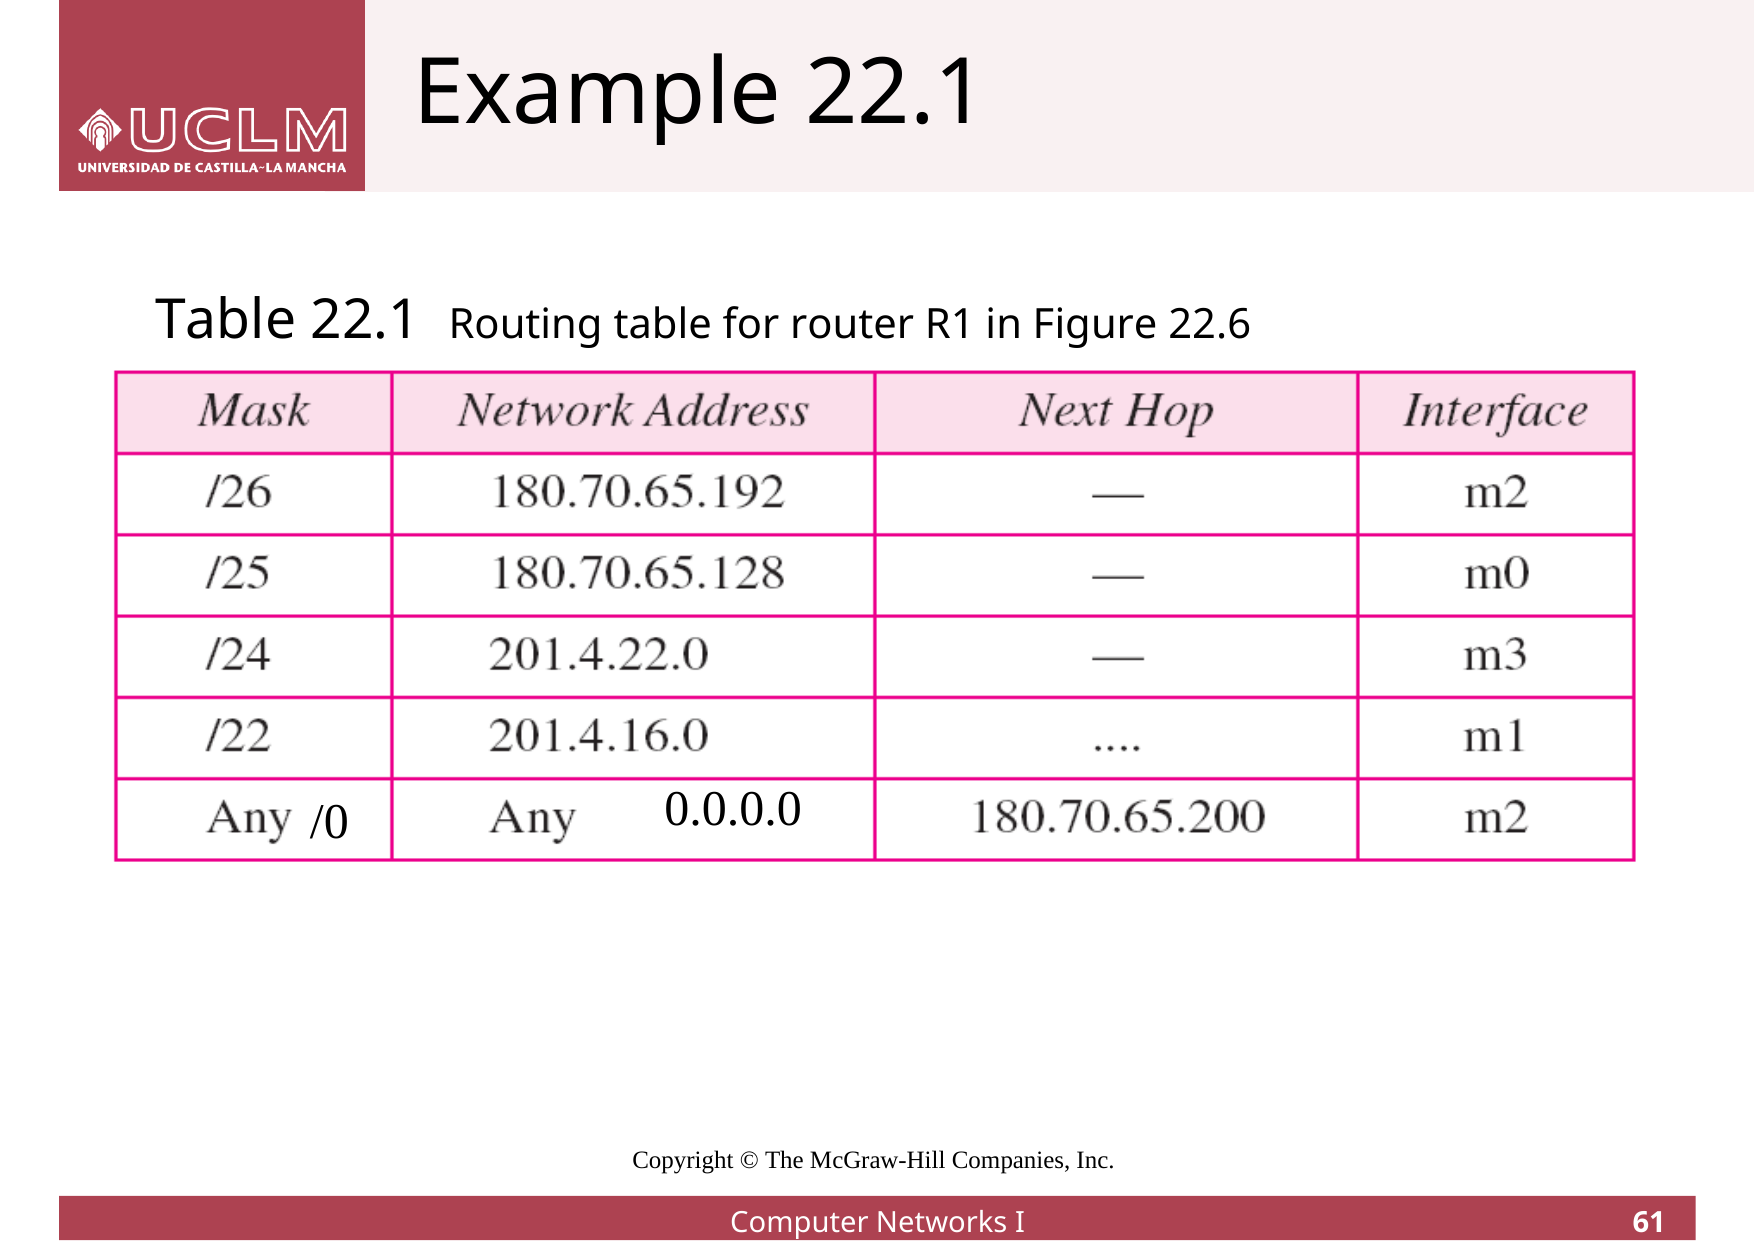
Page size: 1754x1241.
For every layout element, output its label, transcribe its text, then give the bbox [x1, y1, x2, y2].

title Example 22.1 [413, 0, 1667, 198]
text_box Copyright © The McGraw-Hill Companies, Inc. [478, 1136, 1276, 1182]
text_box 0.0.0.0 [649, 767, 857, 843]
picture [59, 0, 365, 191]
text_box /0 [295, 781, 532, 857]
picture [87, 353, 1667, 888]
text_box Table 22.1 Routing table for router R1 in Figure 22.6 [140, 275, 1267, 353]
